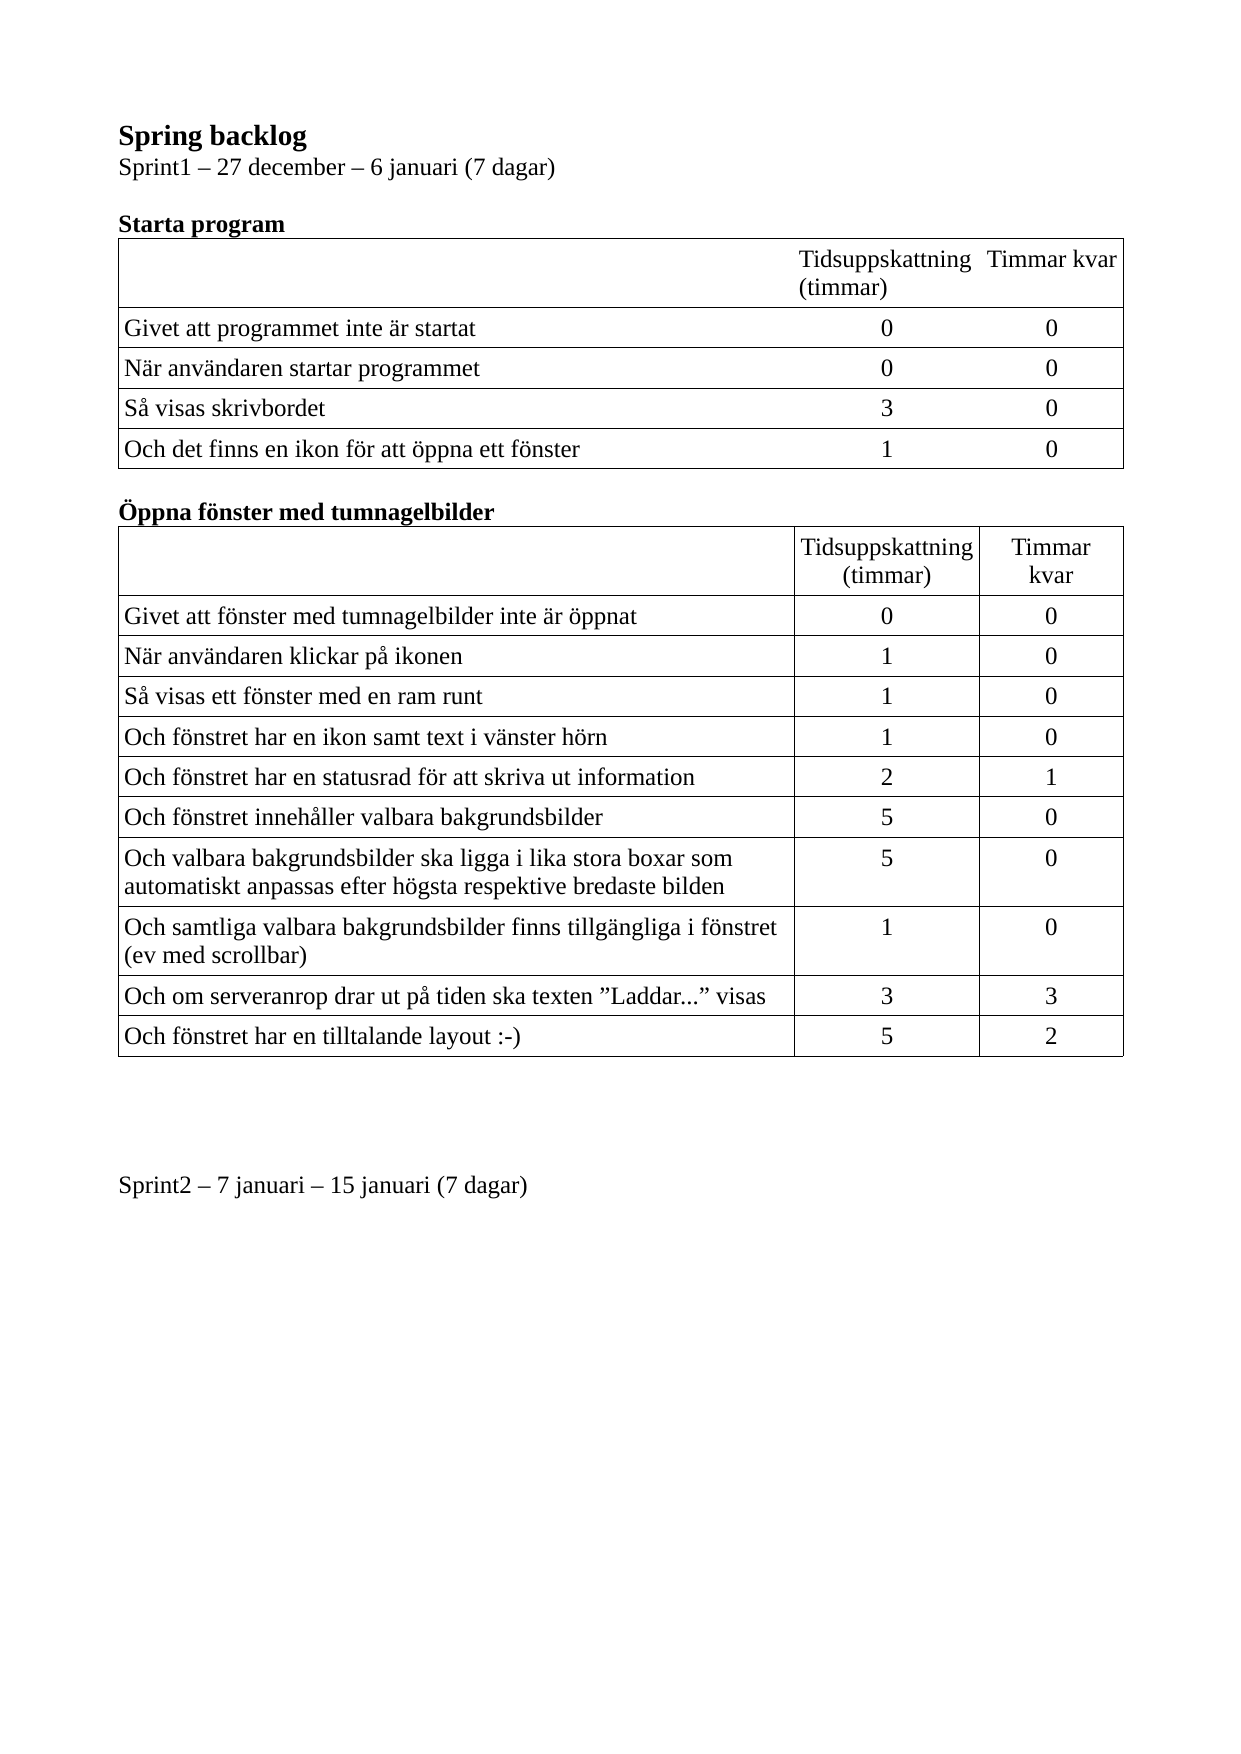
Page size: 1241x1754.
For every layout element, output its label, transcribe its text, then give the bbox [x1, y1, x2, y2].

table_cell Och det finns en ikon för att öppna ett fönster [119, 429, 793, 468]
table_header [119, 239, 793, 307]
table_header [119, 527, 794, 595]
table_cell När användaren startar programmet [119, 348, 793, 388]
table_cell Så visas ett fönster med en ram runt [119, 677, 794, 716]
table_header Tidsuppskattning (timmar) [795, 527, 979, 595]
table_cell 2 [795, 757, 979, 796]
table_cell 5 [795, 797, 979, 837]
table_cell När användaren klickar på ikonen [119, 636, 794, 676]
table_cell 1 [795, 677, 979, 716]
table_cell 1 [980, 757, 1123, 796]
table_cell Och samtliga valbara bakgrundsbilder finns tillgängliga i fönstret (ev med scrollbar) [119, 907, 794, 975]
table_header Timmar kvar [980, 527, 1123, 595]
table_cell 0 [980, 907, 1123, 975]
table_cell 0 [980, 838, 1123, 906]
table_cell 0 [980, 636, 1123, 676]
table_cell Så visas skrivbordet [119, 389, 793, 428]
text Sprint2 – 7 januari – 15 januari (7 dagar) [118, 1171, 1122, 1199]
table_cell Och fönstret innehåller valbara bakgrundsbilder [119, 797, 794, 837]
table_cell 0 [981, 308, 1123, 347]
table_cell 3 [980, 976, 1123, 1015]
table_cell Och valbara bakgrundsbilder ska ligga i lika stora boxar som automatiskt anpassas efter högsta respektive bredaste bilden [119, 838, 794, 906]
text Spring backlog [118, 118, 1122, 152]
table_cell Och fönstret har en ikon samt text i vänster hörn [119, 717, 794, 756]
table_header Timmar kvar [981, 239, 1123, 307]
table_cell 0 [981, 389, 1123, 428]
table_cell 1 [795, 636, 979, 676]
table_cell 5 [795, 1016, 979, 1056]
table_cell 0 [793, 348, 981, 388]
table_cell 0 [795, 596, 979, 635]
table_cell 0 [980, 596, 1123, 635]
table_cell 1 [795, 717, 979, 756]
table_cell 1 [793, 429, 981, 468]
text Öppna fönster med tumnagelbilder [118, 497, 1122, 526]
table_cell 0 [980, 797, 1123, 837]
table_cell Och fönstret har en tilltalande layout :-) [119, 1016, 794, 1056]
text Sprint1 – 27 december – 6 januari (7 dagar) [118, 152, 1122, 180]
table_cell 0 [981, 429, 1123, 468]
table_cell 2 [980, 1016, 1123, 1056]
table_cell Givet att programmet inte är startat [119, 308, 793, 347]
table_cell 0 [981, 348, 1123, 388]
table_cell 3 [793, 389, 981, 428]
table_cell 5 [795, 838, 979, 906]
table_cell Och om serveranrop drar ut på tiden ska texten ”Laddar...” visas [119, 976, 794, 1015]
table_cell 0 [793, 308, 981, 347]
table_header Tidsuppskattning (timmar) [793, 239, 981, 307]
table_cell 3 [795, 976, 979, 1015]
text Starta program [118, 209, 1122, 238]
table_cell 1 [795, 907, 979, 975]
table_cell 0 [980, 677, 1123, 716]
table_cell Och fönstret har en statusrad för att skriva ut information [119, 757, 794, 796]
table_cell Givet att fönster med tumnagelbilder inte är öppnat [119, 596, 794, 635]
table_cell 0 [980, 717, 1123, 756]
